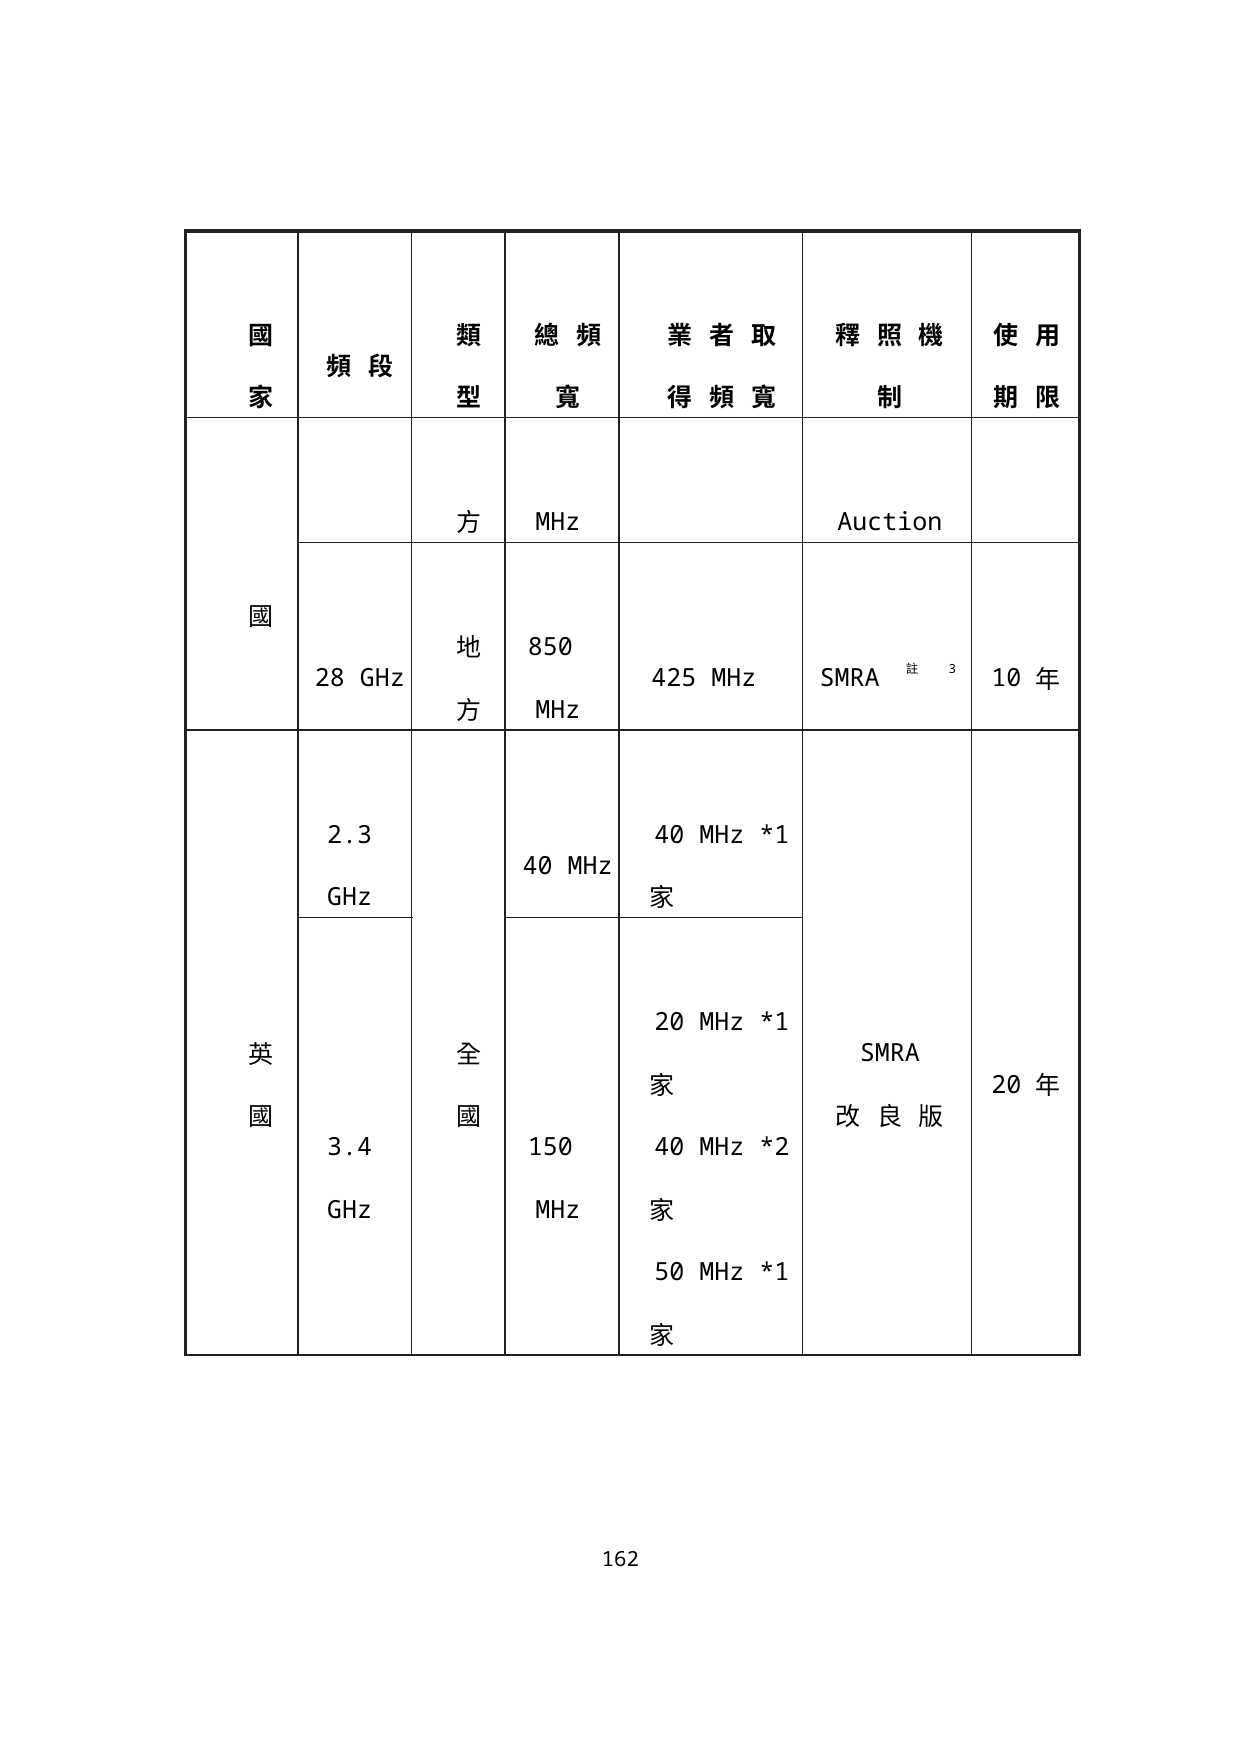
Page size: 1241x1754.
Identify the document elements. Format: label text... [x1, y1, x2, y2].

table_cell 20 MHz *1家 40 MHz *2家 50 MHz *1家 [620, 918, 802, 1354]
table_cell 28 GHz [299, 543, 411, 729]
table_cell 20年 [972, 731, 1078, 1354]
table_cell 3.4 GHz [299, 918, 411, 1354]
table_cell Auction [803, 418, 971, 542]
table_cell 英國 [187, 731, 297, 1354]
table_header 頻段 [299, 233, 411, 417]
table_header 國家 [187, 233, 297, 417]
table_cell 方 [412, 418, 504, 542]
table_cell [620, 418, 802, 542]
table_cell 850 MHz [506, 543, 618, 729]
table_header 業者取得頻寬 [620, 233, 802, 417]
table_cell 國 [187, 418, 297, 729]
table_cell 10年 [972, 543, 1078, 729]
table_cell SMRA註3 [803, 543, 971, 729]
table_header 使用期限 [972, 233, 1078, 417]
table_cell 425 MHz [620, 543, 802, 729]
table_cell 40 MHz [506, 731, 618, 917]
table_cell 150 MHz [506, 918, 618, 1354]
table_cell MHz [506, 418, 618, 542]
table_cell 地方 [412, 543, 504, 729]
table_cell [299, 418, 411, 542]
table_cell 全國 [412, 731, 504, 1354]
table_cell 2.3 GHz [299, 731, 411, 917]
table_header 釋照機制 [803, 233, 971, 417]
table_header 總頻寬 [506, 233, 618, 417]
table_cell [972, 418, 1078, 542]
table_cell SMRA 改良版 [803, 731, 971, 1354]
table_cell 40 MHz *1家 [620, 731, 802, 917]
table_header 類型 [412, 233, 504, 417]
